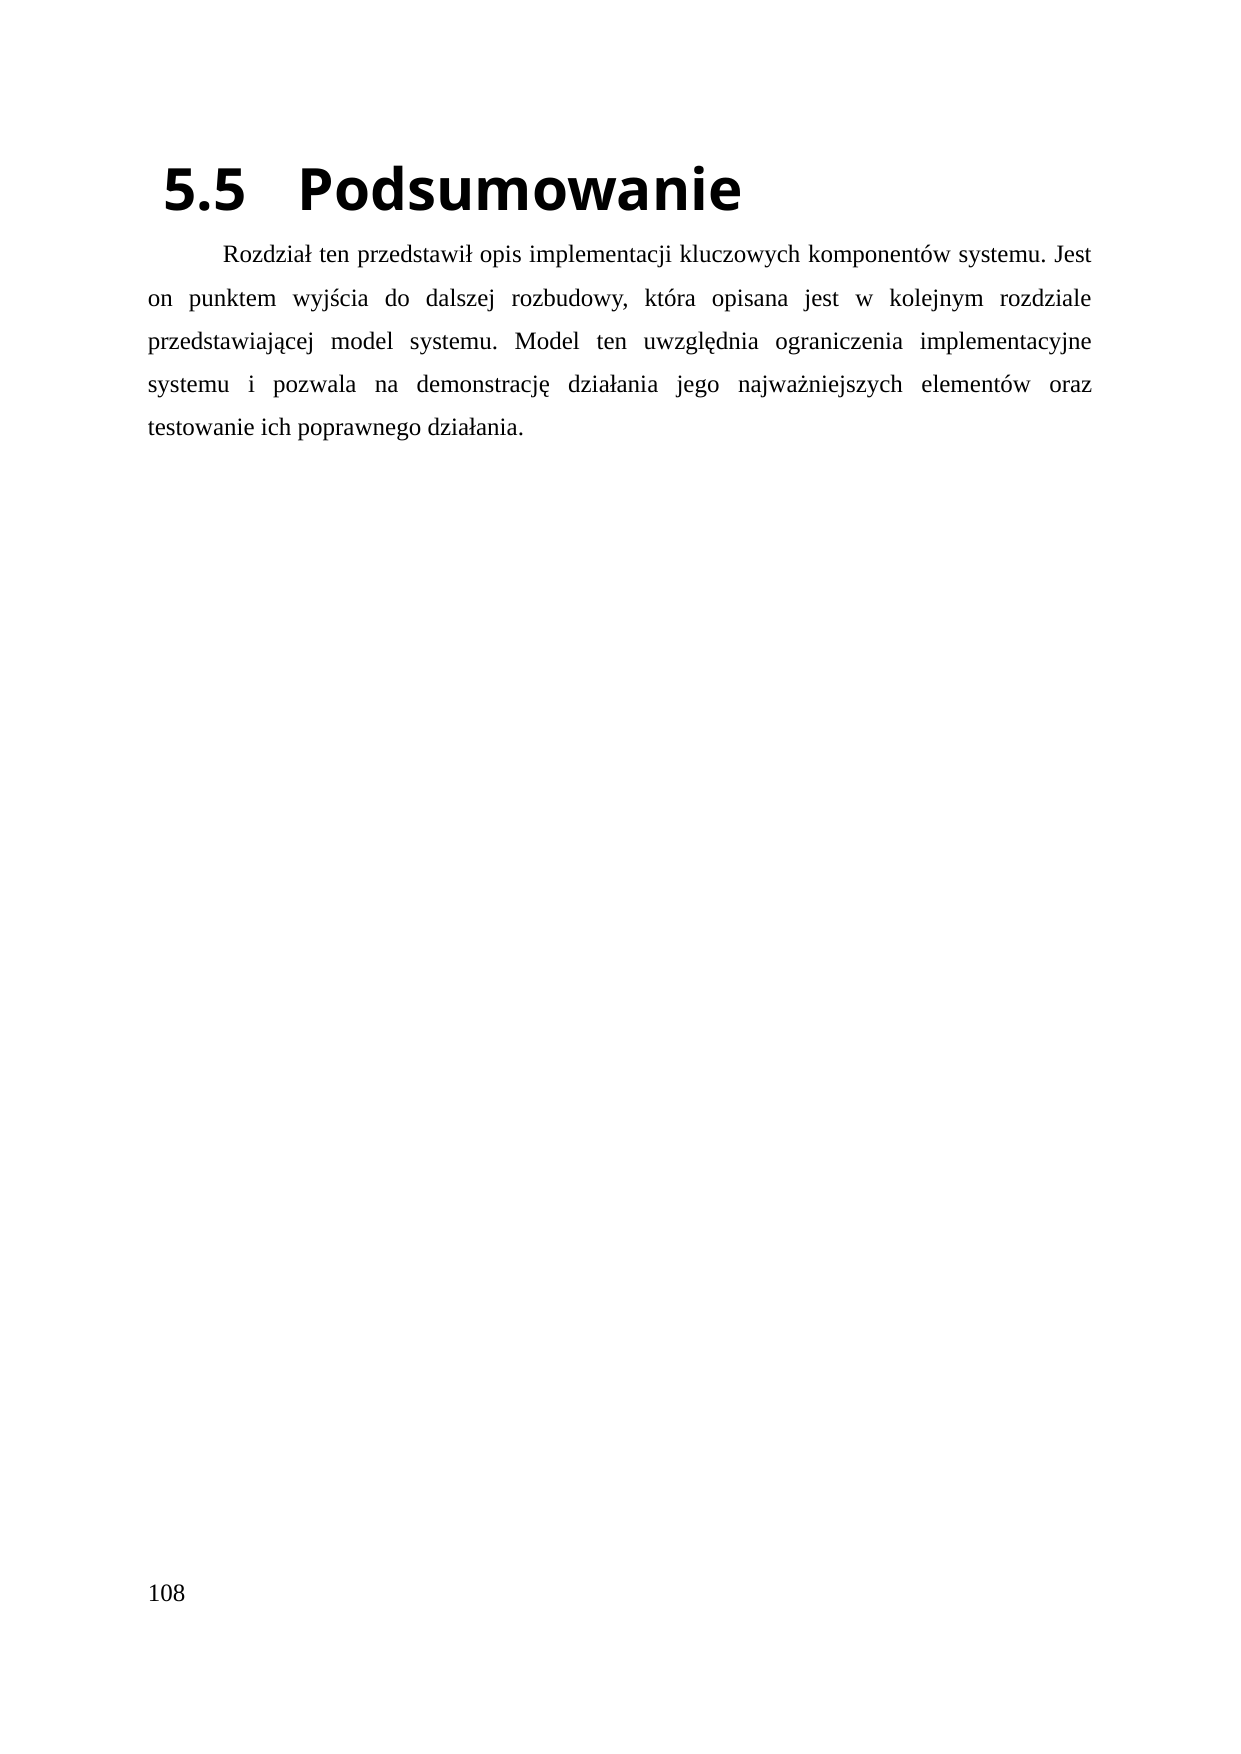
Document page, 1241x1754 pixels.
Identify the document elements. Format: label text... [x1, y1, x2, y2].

subtitle Podsumowanie [148, 148, 1093, 227]
text Rozdział ten przedstawił opis implementacji kluczowych komponentów systemu. Jest on punktem wyjścia do dalszej rozbudowy, która opisana jest w kolejnym rozdziale przedstawiającej model systemu. Model ten uwzględnia ograniczenia implementacyjne systemu i pozwala na demonstrację działania jego najważniejszych elementów oraz testowanie ich poprawnego działania. [148, 239, 1093, 441]
